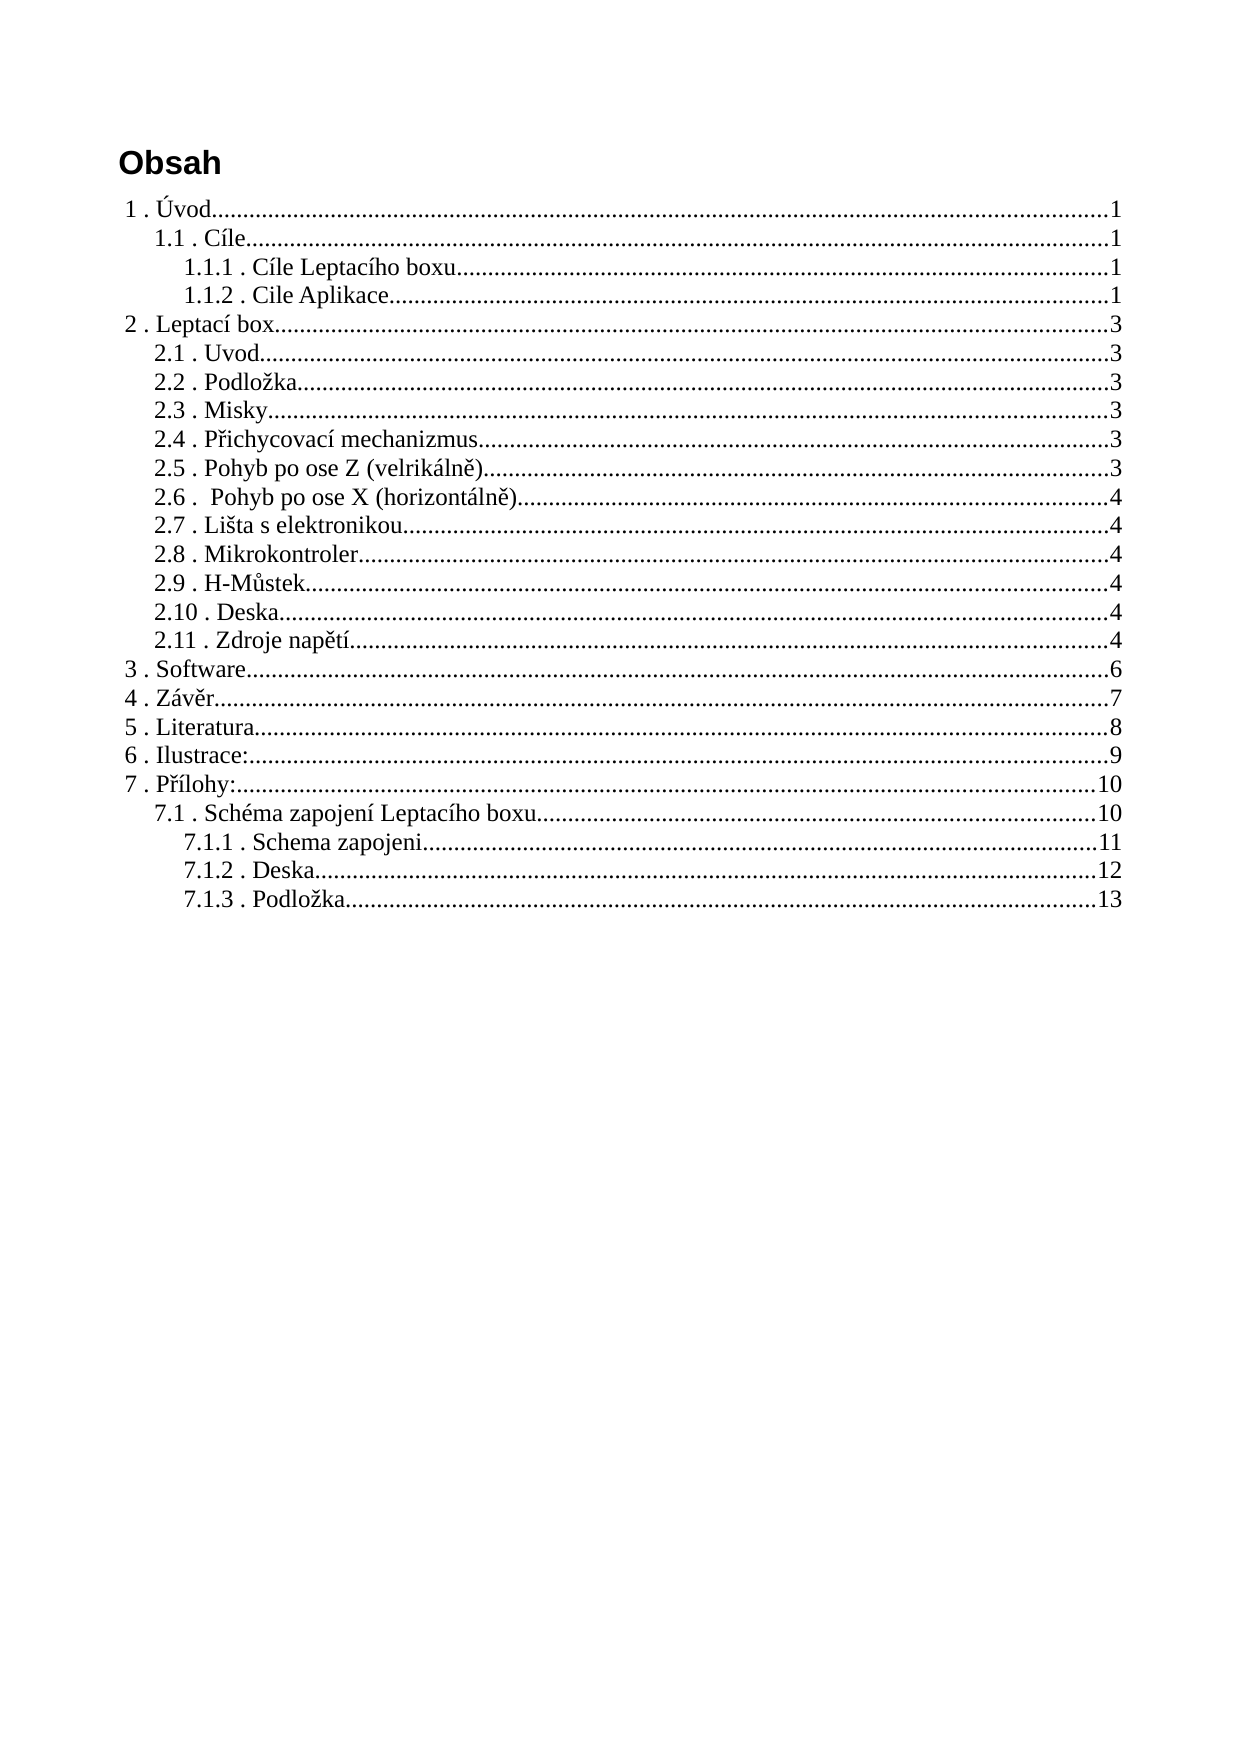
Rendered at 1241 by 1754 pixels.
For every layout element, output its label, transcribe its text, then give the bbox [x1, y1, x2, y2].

text 2.8 . Mikrokontroler 4 [148, 539, 1122, 568]
text 5 . Literatura 8 [118, 712, 1122, 740]
text 1.1.2 . Cile Aplikace 1 [177, 280, 1122, 309]
text 2.4 . Přichycovací mechanizmus 3 [148, 424, 1122, 453]
text 7 . Přílohy: 10 [118, 769, 1122, 798]
text 2.9 . H-Můstek 4 [148, 568, 1122, 597]
text 4 . Závěr 7 [118, 683, 1122, 712]
subtitle Obsah [118, 143, 1122, 182]
text 2.7 . Lišta s elektronikou 4 [148, 510, 1122, 539]
text 7.1.1 . Schema zapojeni 11 [177, 827, 1122, 855]
text 7.1 . Schéma zapojení Leptacího boxu 10 [148, 798, 1122, 827]
text 1 . Úvod 1 [118, 194, 1122, 223]
text 2 . Leptací box 3 [118, 309, 1122, 338]
text 1.1 . Cíle 1 [148, 223, 1122, 252]
text 2.1 . Uvod 3 [148, 338, 1122, 367]
text 2.6 . Pohyb po ose X (horizontálně) 4 [148, 482, 1122, 510]
text 1.1.1 . Cíle Leptacího boxu 1 [177, 252, 1122, 280]
text 3 . Software 6 [118, 654, 1122, 683]
text 2.2 . Podložka 3 [148, 367, 1122, 395]
text 2.5 . Pohyb po ose Z (velrikálně) 3 [148, 453, 1122, 482]
text 2.10 . Deska 4 [148, 597, 1122, 625]
text 7.1.3 . Podložka 13 [177, 884, 1122, 913]
text 2.3 . Misky 3 [148, 395, 1122, 424]
text 7.1.2 . Deska 12 [177, 855, 1122, 884]
text 2.11 . Zdroje napětí 4 [148, 625, 1122, 654]
text 6 . Ilustrace: 9 [118, 740, 1122, 769]
